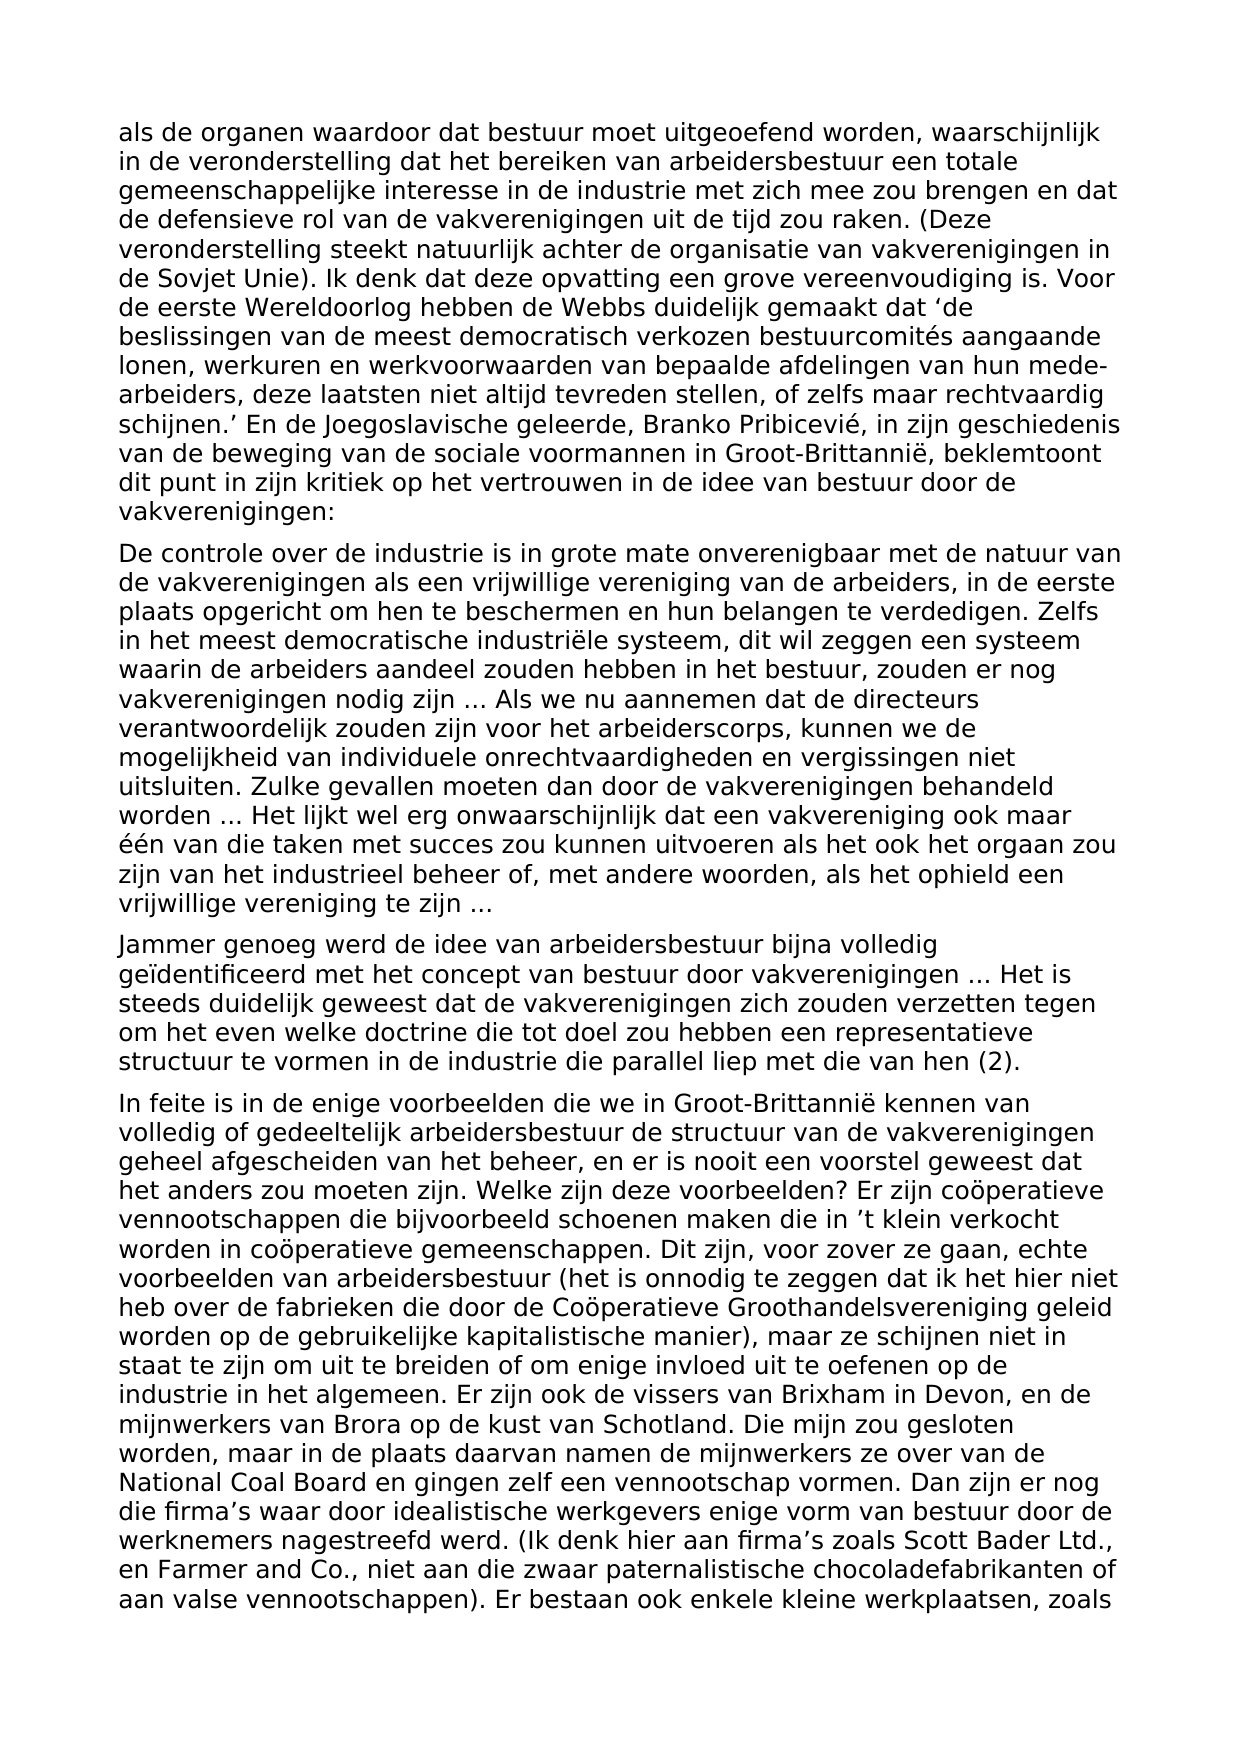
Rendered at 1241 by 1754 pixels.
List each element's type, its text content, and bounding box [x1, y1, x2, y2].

text In feite is in de enige voorbeelden die we in Groot-Brittannië kennen van volledig of gedeeltelijk arbeidersbestuur de structuur van de vakverenigingen geheel afgescheiden van het beheer, en er is nooit een voorstel geweest dat het anders zou moeten zijn. Welke zijn deze voorbeelden? Er zijn coöperatieve vennootschappen die bijvoorbeeld schoenen maken die in ’t klein verkocht worden in coöperatieve gemeenschappen. Dit zijn, voor zover ze gaan, echte voorbeelden van arbeidersbestuur (het is onnodig te zeggen dat ik het hier niet heb over de fabrieken die door de Coöperatieve Groothandelsvereniging geleid worden op de gebruikelijke kapitalistische manier), maar ze schijnen niet in staat te zijn om uit te breiden of om enige invloed uit te oefenen op de industrie in het algemeen. Er zijn ook de vissers van Brixham in Devon, en de mijnwerkers van Brora op de kust van Schotland. Die mijn zou gesloten worden, maar in de plaats daarvan namen de mijnwerkers ze over van de National Coal Board en gingen zelf een vennootschap vormen. Dan zijn er nog die firma’s waar door idealistische werkgevers enige vorm van bestuur door de werknemers nagestreefd werd. (Ik denk hier aan firma’s zoals Scott Bader Ltd., en Farmer and Co., niet aan die zwaar paternalistische chocoladefabrikanten of aan valse vennootschappen). Er bestaan ook enkele kleine werkplaatsen, zoals [118, 1089, 1122, 1614]
text De controle over de industrie is in grote mate onverenigbaar met de natuur van de vakverenigingen als een vrijwillige vereniging van de arbeiders, in de eerste plaats opgericht om hen te beschermen en hun belangen te verdedigen. Zelfs in het meest democratische industriële systeem, dit wil zeggen een systeem waarin de arbeiders aandeel zouden hebben in het bestuur, zouden er nog vakverenigingen nodig zijn ... Als we nu aannemen dat de directeurs verantwoordelijk zouden zijn voor het arbeiderscorps, kunnen we de mogelijkheid van individuele onrechtvaardigheden en vergissingen niet uitsluiten. Zulke gevallen moeten dan door de vakverenigingen behandeld worden ... Het lijkt wel erg onwaarschijnlijk dat een vakvereniging ook maar één van die taken met succes zou kunnen uitvoeren als het ook het orgaan zou zijn van het industrieel beheer of, met andere woorden, als het ophield een vrijwillige vereniging te zijn ... [118, 539, 1122, 918]
text Jammer genoeg werd de idee van arbeidersbestuur bijna volledig geïdentificeerd met het concept van bestuur door vakverenigingen ... Het is steeds duidelijk geweest dat de vakverenigingen zich zouden verzetten tegen om het even welke doctrine die tot doel zou hebben een representatieve structuur te vormen in de industrie die parallel liep met die van hen (2). [118, 931, 1122, 1076]
text als de organen waardoor dat bestuur moet uitgeoefend worden, waarschijnlijk in de veronderstelling dat het bereiken van arbeidersbestuur een totale gemeenschappelijke interesse in de industrie met zich mee zou brengen en dat de defensieve rol van de vakverenigingen uit de tijd zou raken. (Deze veronderstelling steekt natuurlijk achter de organisatie van vakverenigingen in de Sovjet Unie). Ik denk dat deze opvatting een grove vereenvoudiging is. Voor de eerste Wereldoorlog hebben de Webbs duidelijk gemaakt dat ‘de beslissingen van de meest democratisch verkozen bestuurcomités aangaande lonen, werkuren en werkvoorwaarden van bepaalde afdelingen van hun mede-arbeiders, deze laatsten niet altijd tevreden stellen, of zelfs maar rechtvaardig schijnen.’ En de Joegoslavische geleerde, Branko Pribicevié, in zijn geschiedenis van de beweging van de sociale voormannen in Groot-Brittannië, beklemtoont dit punt in zijn kritiek op het vertrouwen in de idee van bestuur door de vakverenigingen: [118, 118, 1122, 526]
